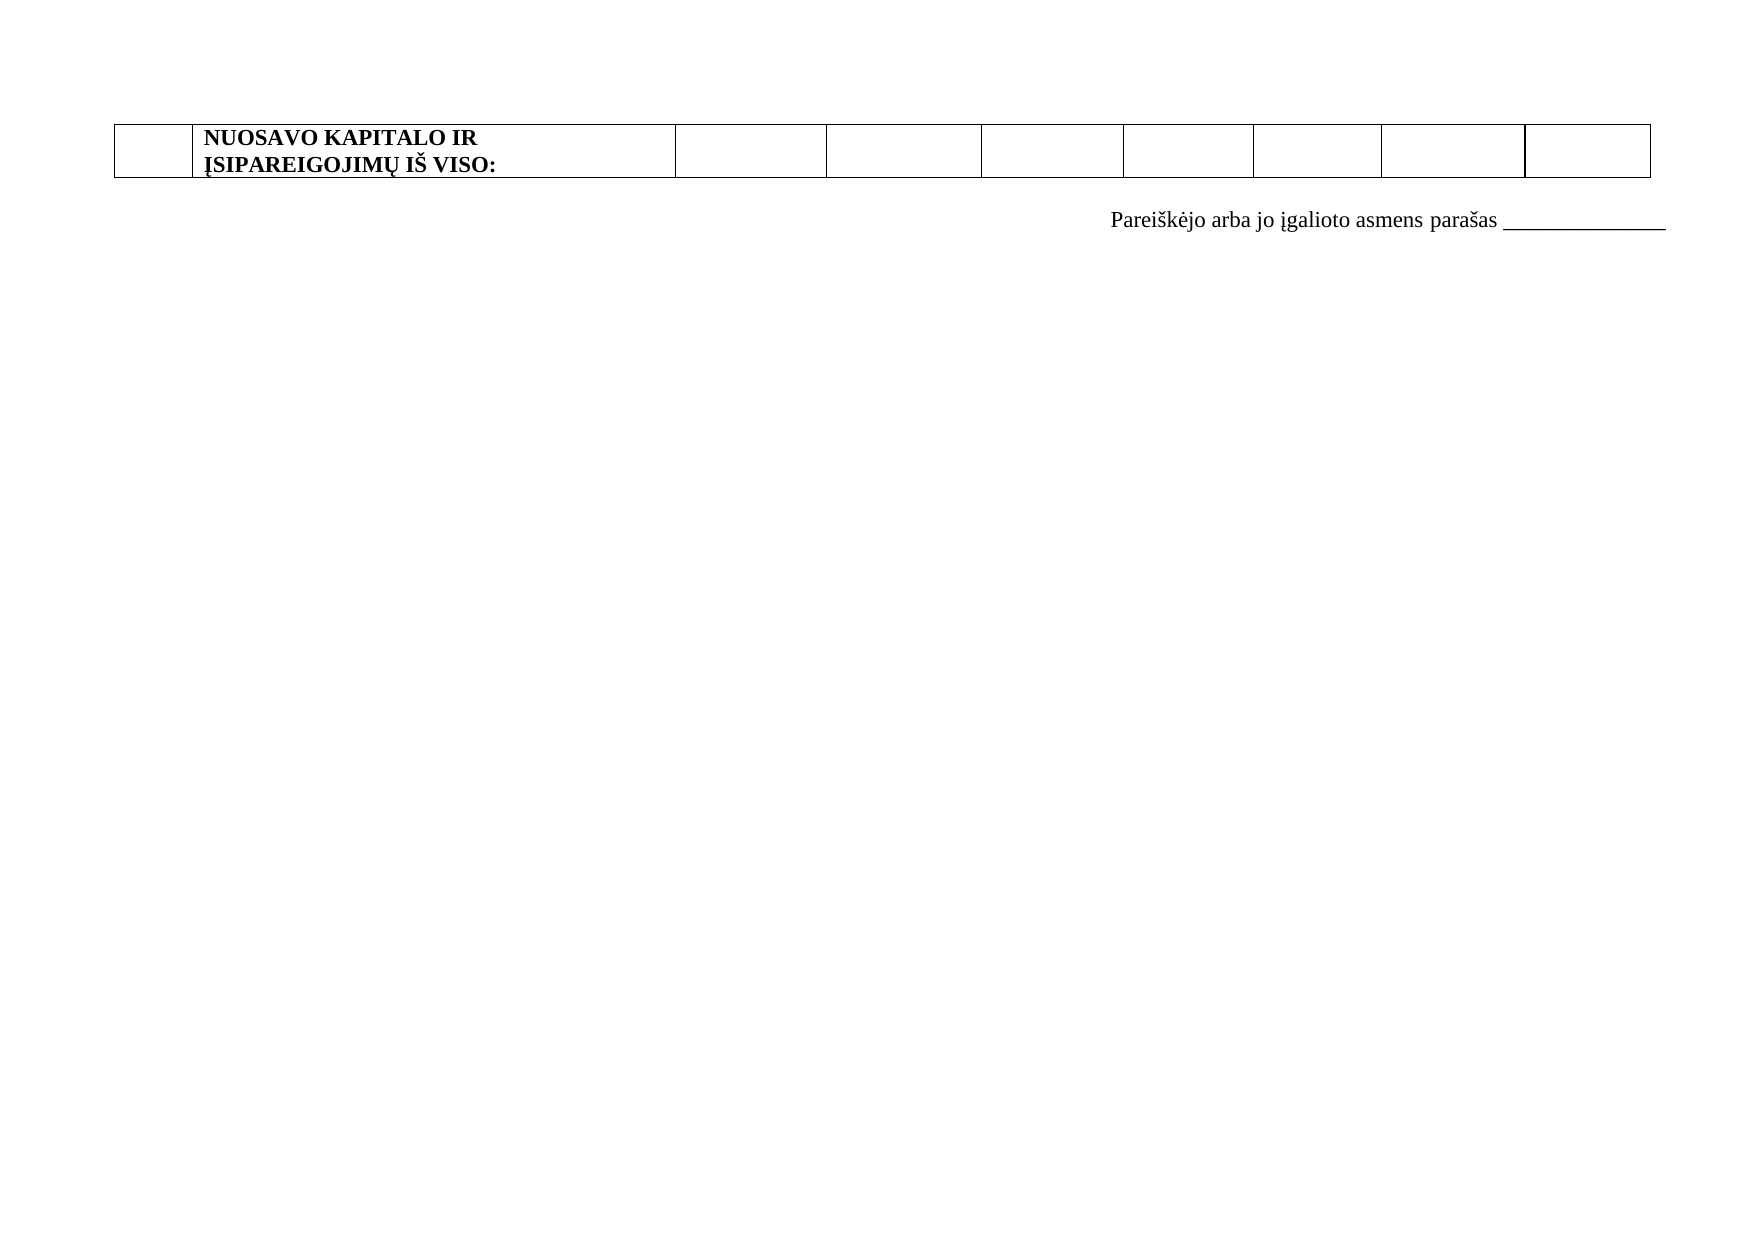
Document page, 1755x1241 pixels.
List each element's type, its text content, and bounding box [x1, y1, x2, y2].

table_cell [676, 125, 826, 177]
text Pareiškėjo arba jo įgalioto asmens parašas _____________ [103, 204, 1666, 233]
table_cell [1254, 125, 1381, 177]
table_cell [115, 125, 192, 177]
table_cell [1124, 125, 1253, 177]
table_cell [827, 125, 981, 177]
table_cell NUOSAVO KAPITALO IR ĮSIPAREIGOJIMŲ IŠ VISO: [193, 125, 675, 177]
table_cell [1526, 125, 1650, 177]
table_cell [982, 125, 1123, 177]
table_cell [1382, 125, 1524, 177]
